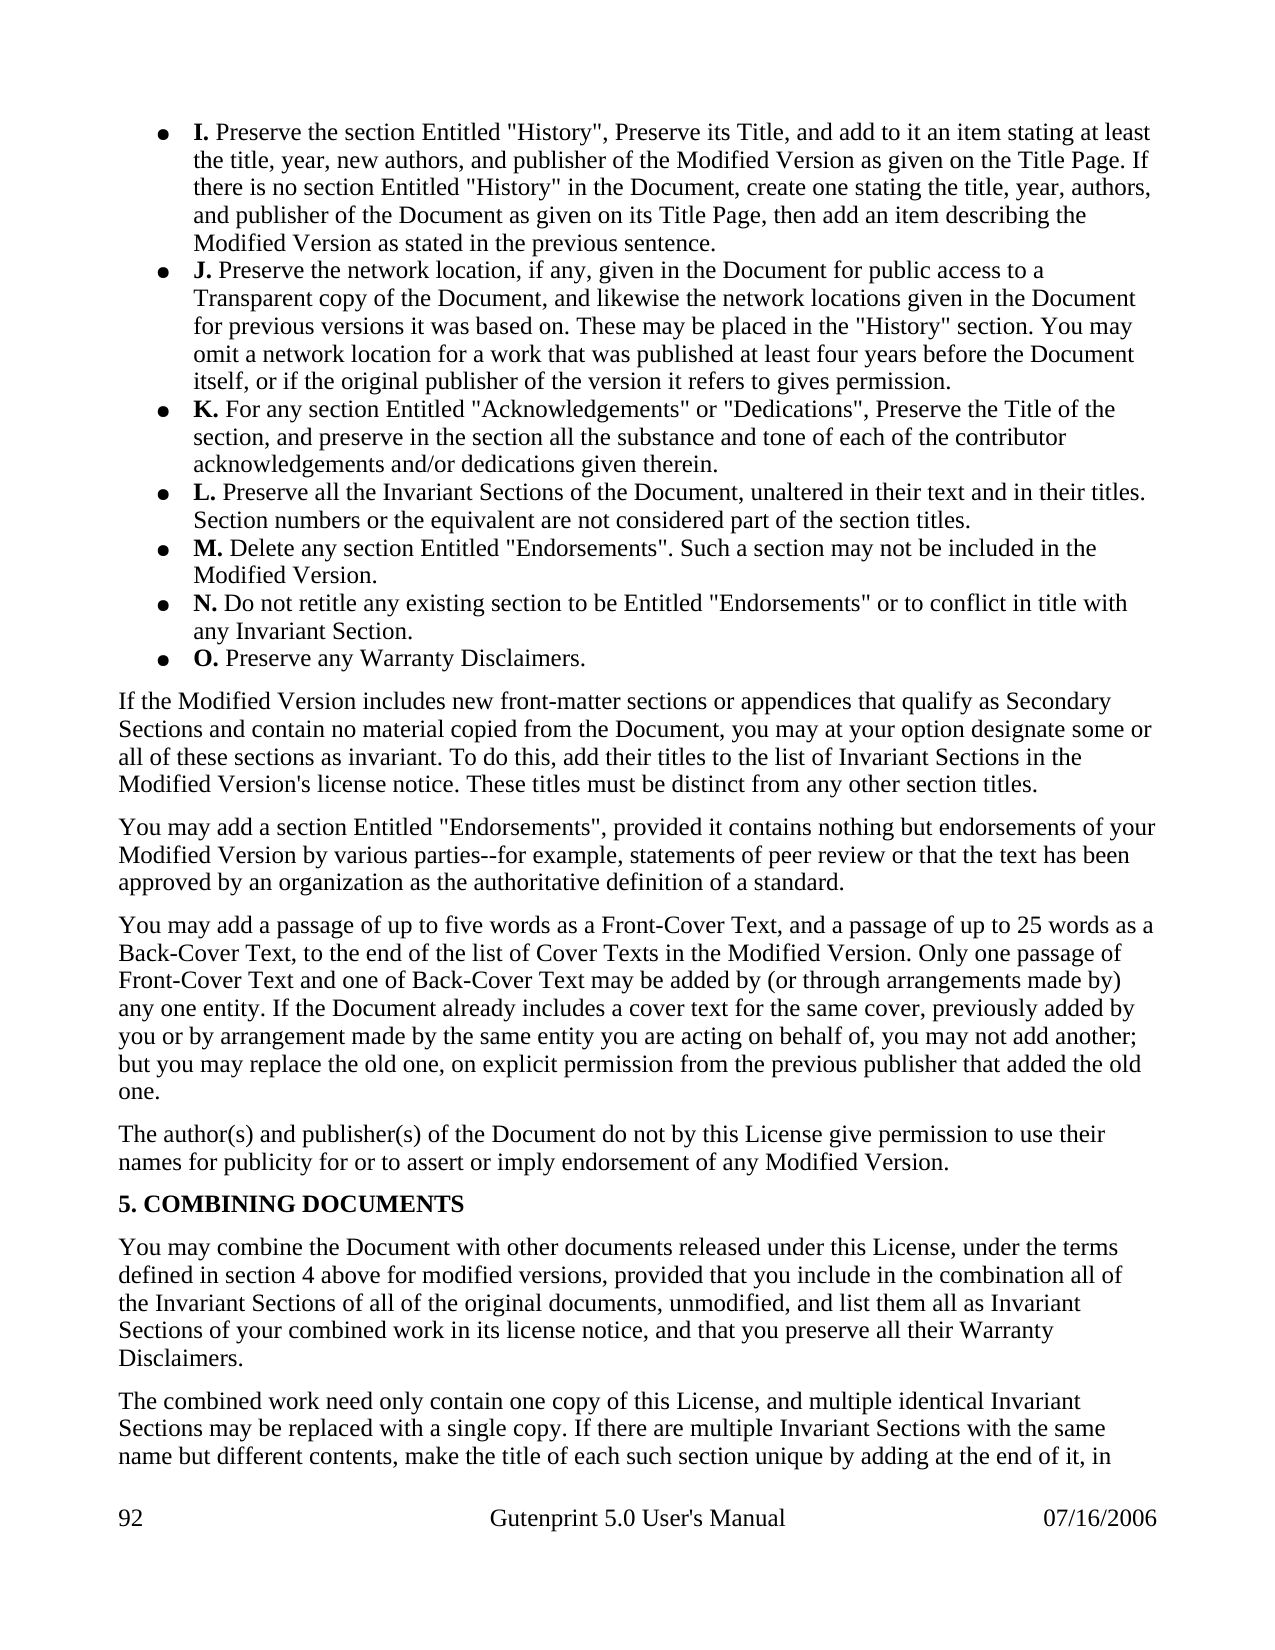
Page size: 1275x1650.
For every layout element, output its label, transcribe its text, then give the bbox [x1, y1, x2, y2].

text 5. COMBINING DOCUMENTS [118, 1191, 1157, 1218]
list K. For any section Entitled "Acknowledgements" or "Dedications", Preserve the Title of the section, and preserve in the section all the substance and tone of each of the contributor acknowledgements and/or dedications given therein. [156, 395, 1157, 478]
list M. Delete any section Entitled "Endorsements". Such a section may not be included in the Modified Version. [156, 534, 1157, 589]
list L. Preserve all the Invariant Sections of the Document, unaltered in their text and in their titles. Section numbers or the equivalent are not considered part of the section titles. [156, 478, 1157, 534]
text You may add a section Entitled "Endorsements", provided it contains nothing but endorsements of your Modified Version by various parties--for example, statements of peer review or that the text has been approved by an organization as the authoritative definition of a standard. [118, 813, 1157, 896]
text You may add a passage of up to five words as a Front-Cover Text, and a passage of up to 25 words as a Back-Cover Text, to the end of the list of Cover Texts in the Modified Version. Only one passage of Front-Cover Text and one of Back-Cover Text may be added by (or through arrangements made by) any one entity. If the Document already includes a cover text for the same cover, previously added by you or by arrangement made by the same entity you are acting on behalf of, you may not add another; but you may replace the old one, on explicit permission from the previous publisher that added the old one. [118, 911, 1157, 1105]
text The combined work need only contain one copy of this License, and multiple identical Invariant Sections may be replaced with a single copy. If there are multiple Invariant Sections with the same name but different contents, make the title of each such section unique by adding at the end of it, in [118, 1387, 1157, 1470]
list O. Preserve any Warranty Disclaimers. [156, 644, 1157, 672]
list J. Preserve the network location, if any, given in the Document for public access to a Transparent copy of the Document, and likewise the network locations given in the Document for previous versions it was based on. These may be placed in the "History" section. You may omit a network location for a work that was published at least four years before the Document itself, or if the original publisher of the version it refers to gives permission. [156, 257, 1157, 395]
text The author(s) and publisher(s) of the Document do not by this License give permission to use their names for publicity for or to assert or imply endorsement of any Modified Version. [118, 1120, 1157, 1176]
list N. Do not retitle any existing section to be Entitled "Endorsements" or to conflict in title with any Invariant Section. [156, 589, 1157, 644]
text If the Modified Version includes new front-matter sections or appendices that qualify as Secondary Sections and contain no material copied from the Document, you may at your option designate some or all of these sections as invariant. To do this, add their titles to the list of Invariant Sections in the Modified Version's license notice. These titles must be distinct from any other section titles. [118, 687, 1157, 798]
list I. Preserve the section Entitled "History", Preserve its Title, and add to it an item stating at least the title, year, new authors, and publisher of the Modified Version as given on the Title Page. If there is no section Entitled "History" in the Document, create one stating the title, year, authors, and publisher of the Document as given on its Title Page, then add an item describing the Modified Version as stated in the previous sentence. [156, 118, 1157, 257]
text You may combine the Document with other documents released under this License, under the terms defined in section 4 above for modified versions, provided that you include in the combination all of the Invariant Sections of all of the original documents, unmodified, and list them all as Invariant Sections of your combined work in its license notice, and that you preserve all their Warranty Disclaimers. [118, 1233, 1157, 1372]
